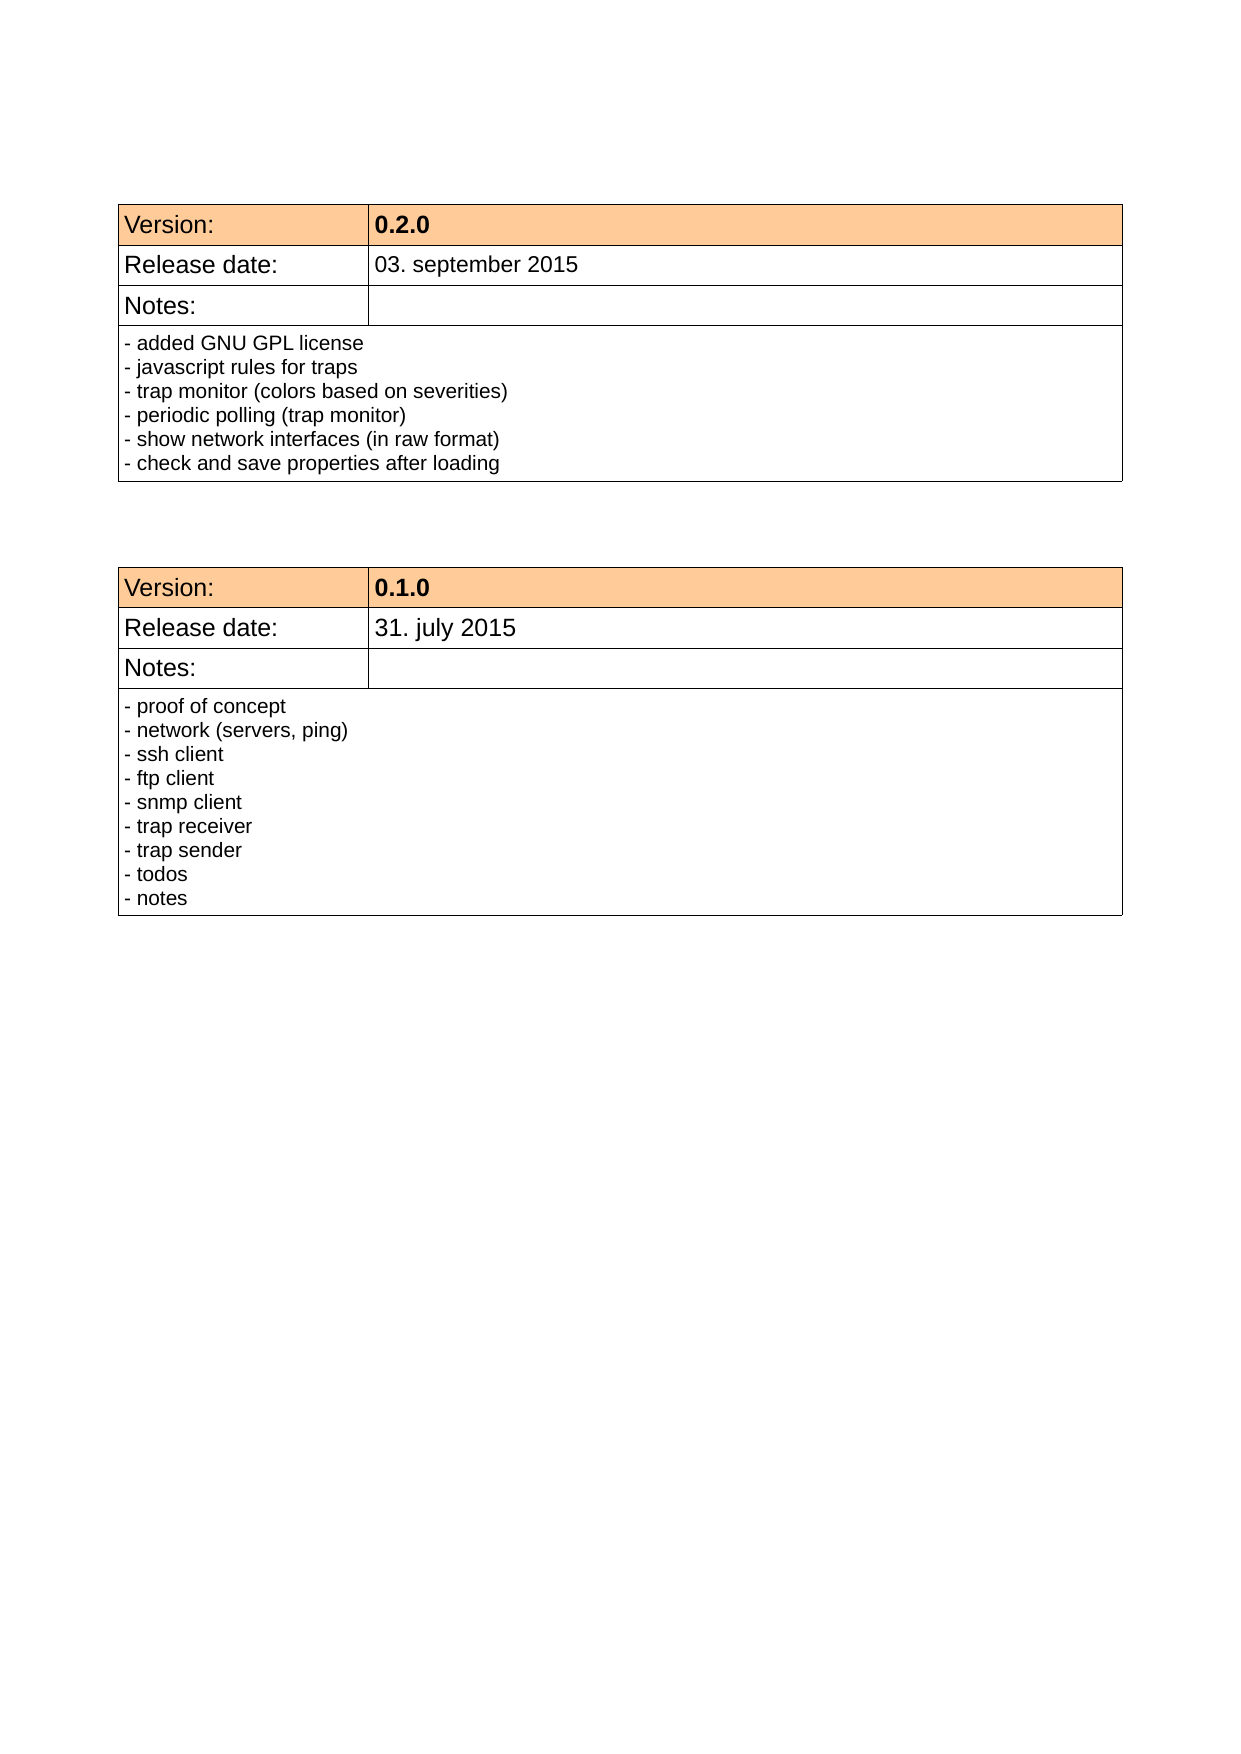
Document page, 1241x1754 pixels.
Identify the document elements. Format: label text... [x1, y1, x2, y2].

table_cell 03. september 2015 [369, 246, 1122, 285]
table_cell - added GNU GPL license - javascript rules for traps - trap monitor (colors based on severities) - periodic polling (trap monitor) - show network interfaces (in raw format) - check and save properties after loading [119, 326, 1122, 481]
table_header Version: [119, 568, 368, 607]
table_cell Release date: [119, 608, 368, 648]
table_cell - proof of concept - network (servers, ping) - ssh client - ftp client - snmp client - trap receiver - trap sender - todos - notes [119, 689, 1122, 915]
table_cell Notes: [119, 286, 368, 325]
table_cell [369, 649, 1122, 688]
table_cell Release date: [119, 246, 368, 285]
table_header Version: [119, 205, 368, 245]
table_cell 31. july 2015 [369, 608, 1122, 648]
table_cell Notes: [119, 649, 368, 688]
table_header 0.2.0 [369, 205, 1122, 245]
table_cell [369, 286, 1122, 325]
table_header 0.1.0 [369, 568, 1122, 607]
